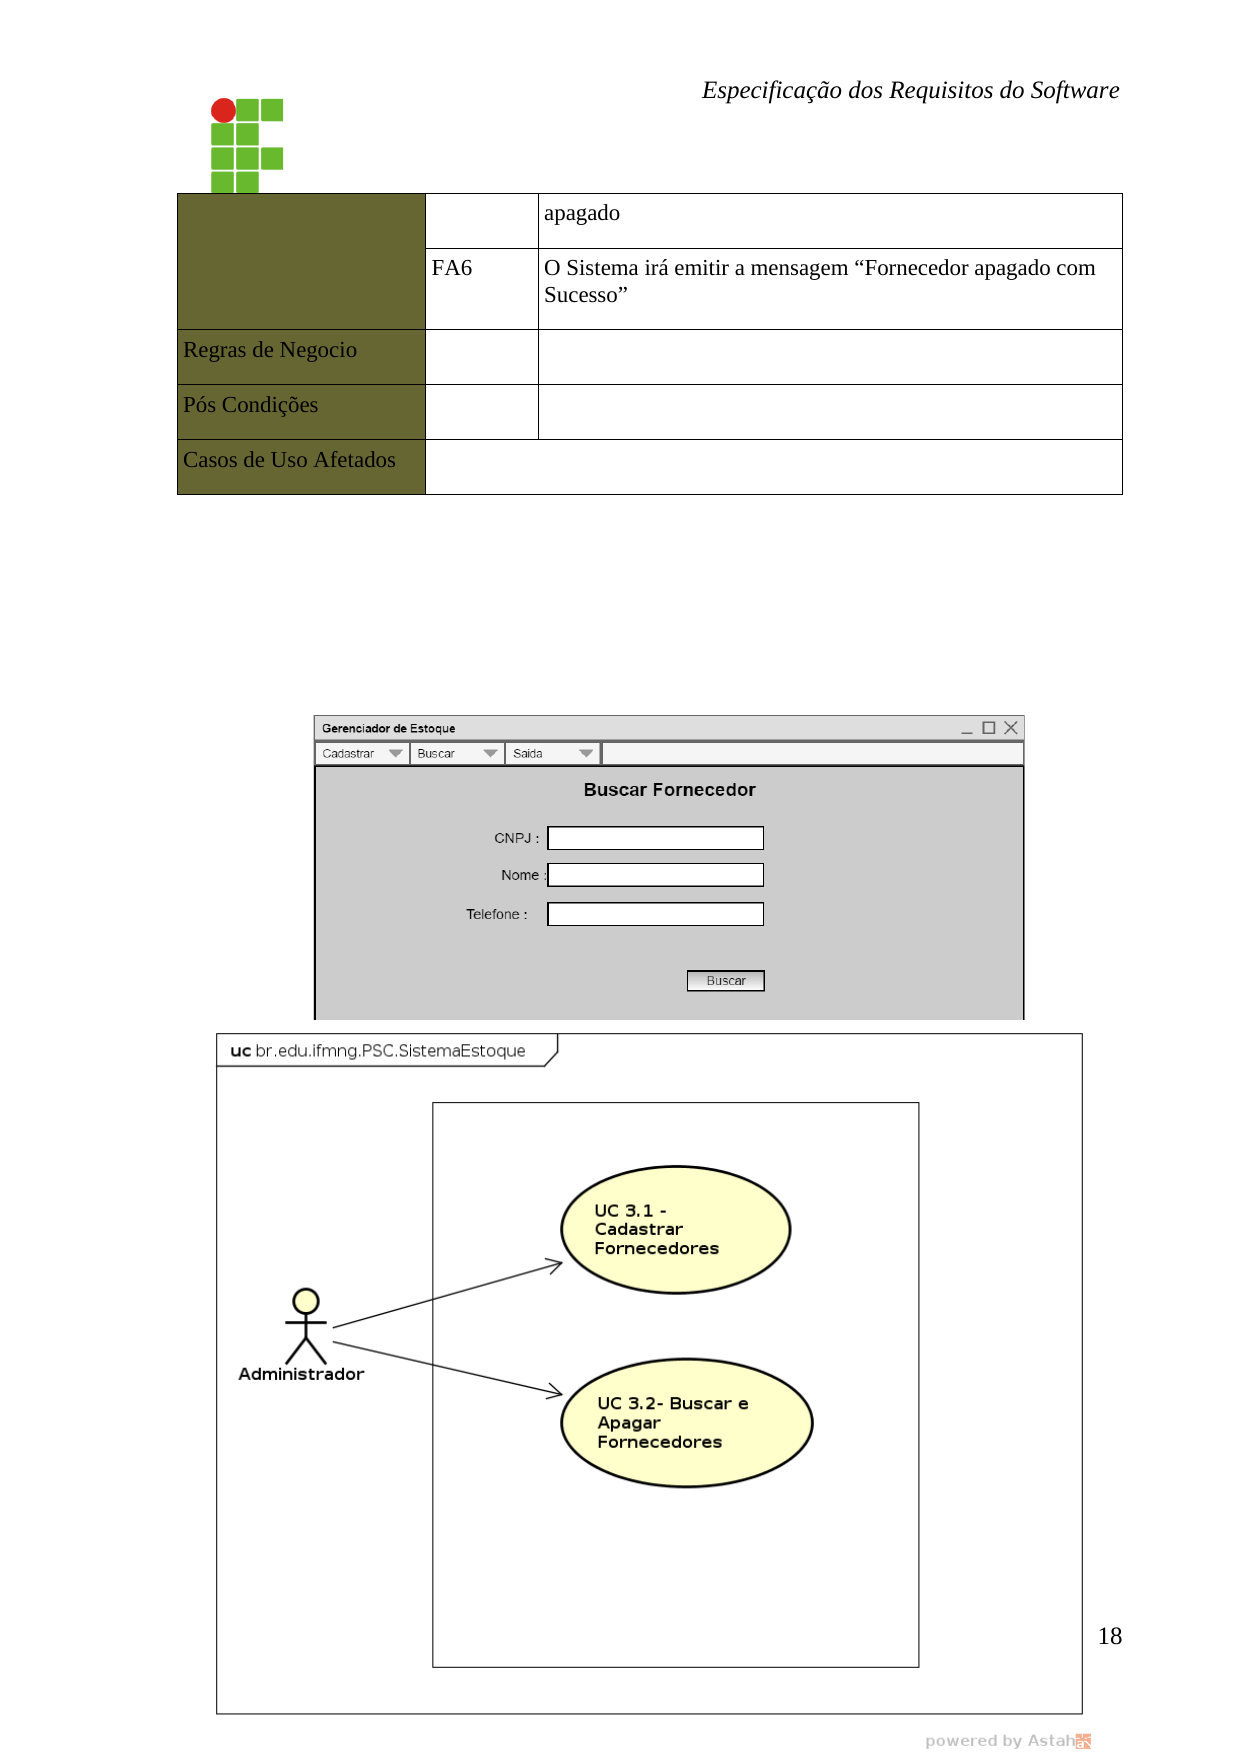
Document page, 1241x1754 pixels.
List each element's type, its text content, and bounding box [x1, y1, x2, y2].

picture [208, 98, 284, 193]
table_cell [426, 194, 538, 248]
table_cell [178, 194, 425, 329]
table_cell [539, 330, 1122, 384]
table_cell [426, 440, 1122, 494]
table_cell O Sistema irá emitir a mensagem “Fornecedor apagado com Sucesso” [539, 249, 1122, 329]
table_cell FA6 [426, 249, 538, 329]
table_cell [426, 330, 538, 384]
table_cell Regras de Negocio [178, 330, 425, 384]
table_cell Casos de Uso Afetados [178, 440, 425, 494]
table_cell Pós Condições [178, 385, 425, 439]
table_cell [426, 385, 538, 439]
picture [203, 715, 1096, 1754]
table_cell apagado [539, 194, 1122, 248]
table_cell [539, 385, 1122, 439]
